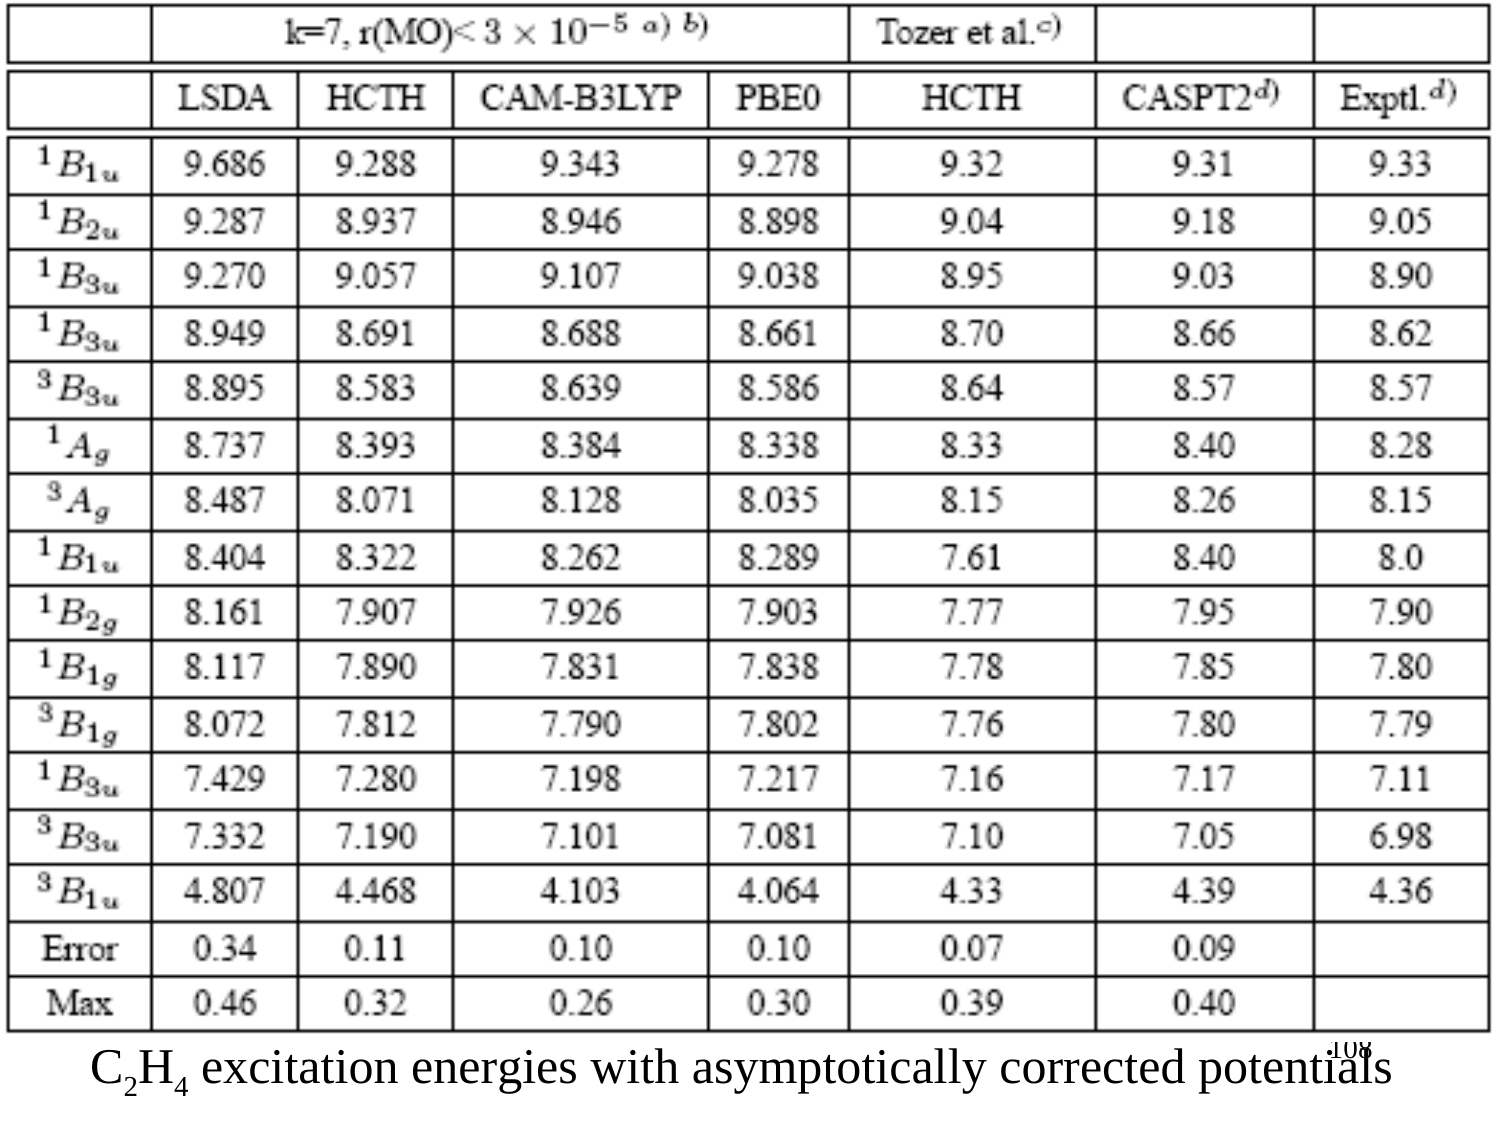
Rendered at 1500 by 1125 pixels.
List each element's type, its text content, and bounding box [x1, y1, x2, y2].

picture [0, 0, 1500, 1042]
text_box C2H4 excitation energies with asymptotically corrected potentials [75, 1031, 1410, 1111]
